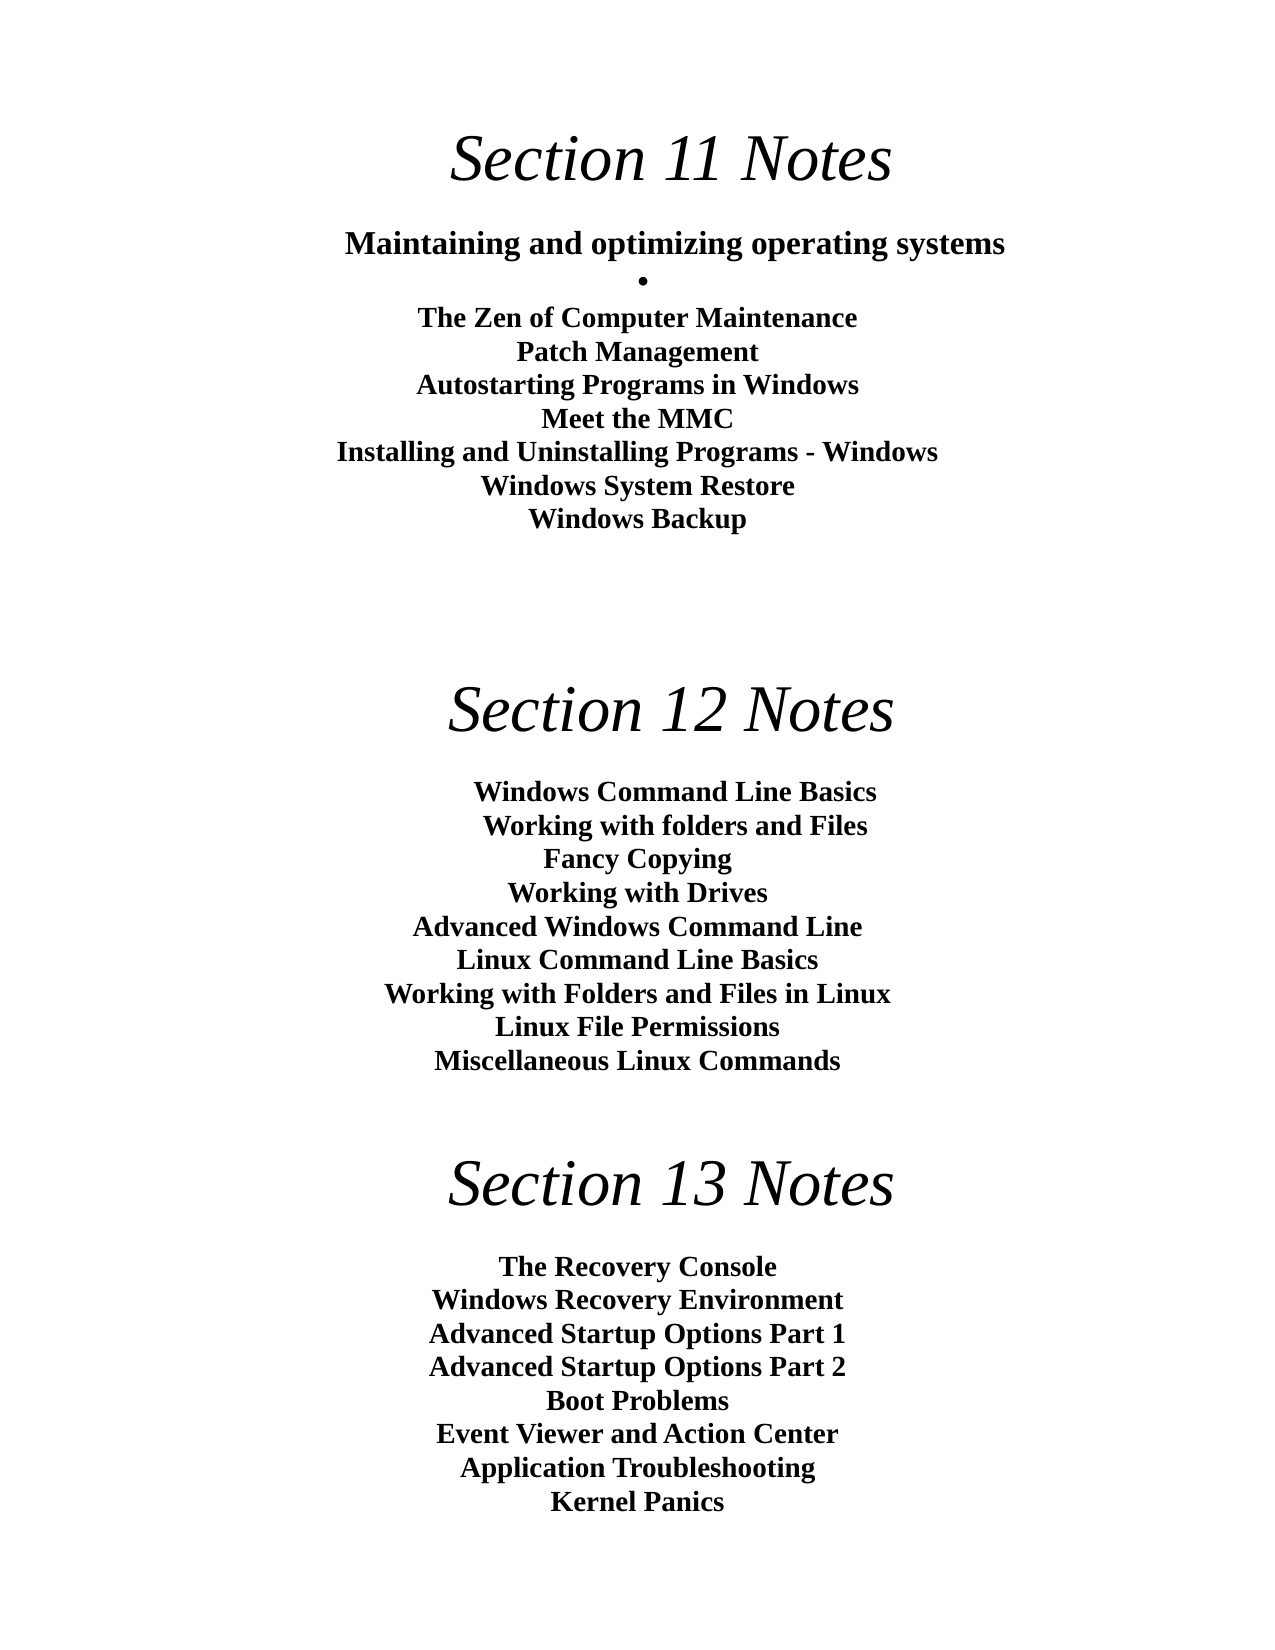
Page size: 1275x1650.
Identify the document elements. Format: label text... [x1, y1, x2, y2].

text Working with Drives [118, 875, 1157, 909]
text Autostarting Programs in Windows [118, 367, 1157, 401]
text Patch Management [118, 334, 1157, 367]
text Windows Recovery Environment [118, 1282, 1157, 1316]
text Windows Backup [118, 501, 1157, 535]
text Meet the MMC [118, 401, 1157, 434]
text Advanced Startup Options Part 1 [118, 1316, 1157, 1349]
text The Recovery Console [118, 1249, 1157, 1282]
text Working with Folders and Files in Linux [118, 976, 1157, 1009]
list Section 13 Notes [156, 1143, 1157, 1220]
text The Zen of Computer Maintenance [118, 300, 1157, 334]
text Application Troubleshooting [118, 1450, 1157, 1484]
text Windows System Restore [118, 468, 1157, 501]
list Windows Command Line Basics [156, 774, 1157, 808]
text Installing and Uninstalling Programs - Windows [118, 434, 1157, 468]
text Linux Command Line Basics [118, 942, 1157, 976]
text Advanced Startup Options Part 2 [118, 1349, 1157, 1383]
text Boot Problems [118, 1383, 1157, 1417]
text Kernel Panics [118, 1484, 1157, 1517]
text Linux File Permissions [118, 1009, 1157, 1043]
list Working with folders and Files [156, 808, 1157, 842]
text Fancy Copying [118, 842, 1157, 875]
text Advanced Windows Command Line [118, 909, 1157, 942]
list Section 11 Notes [156, 118, 1157, 195]
text Miscellaneous Linux Commands [118, 1043, 1157, 1076]
text Event Viewer and Action Center [118, 1417, 1157, 1450]
list Maintaining and optimizing operating systems [156, 223, 1157, 262]
list Section 12 Notes [156, 669, 1157, 746]
